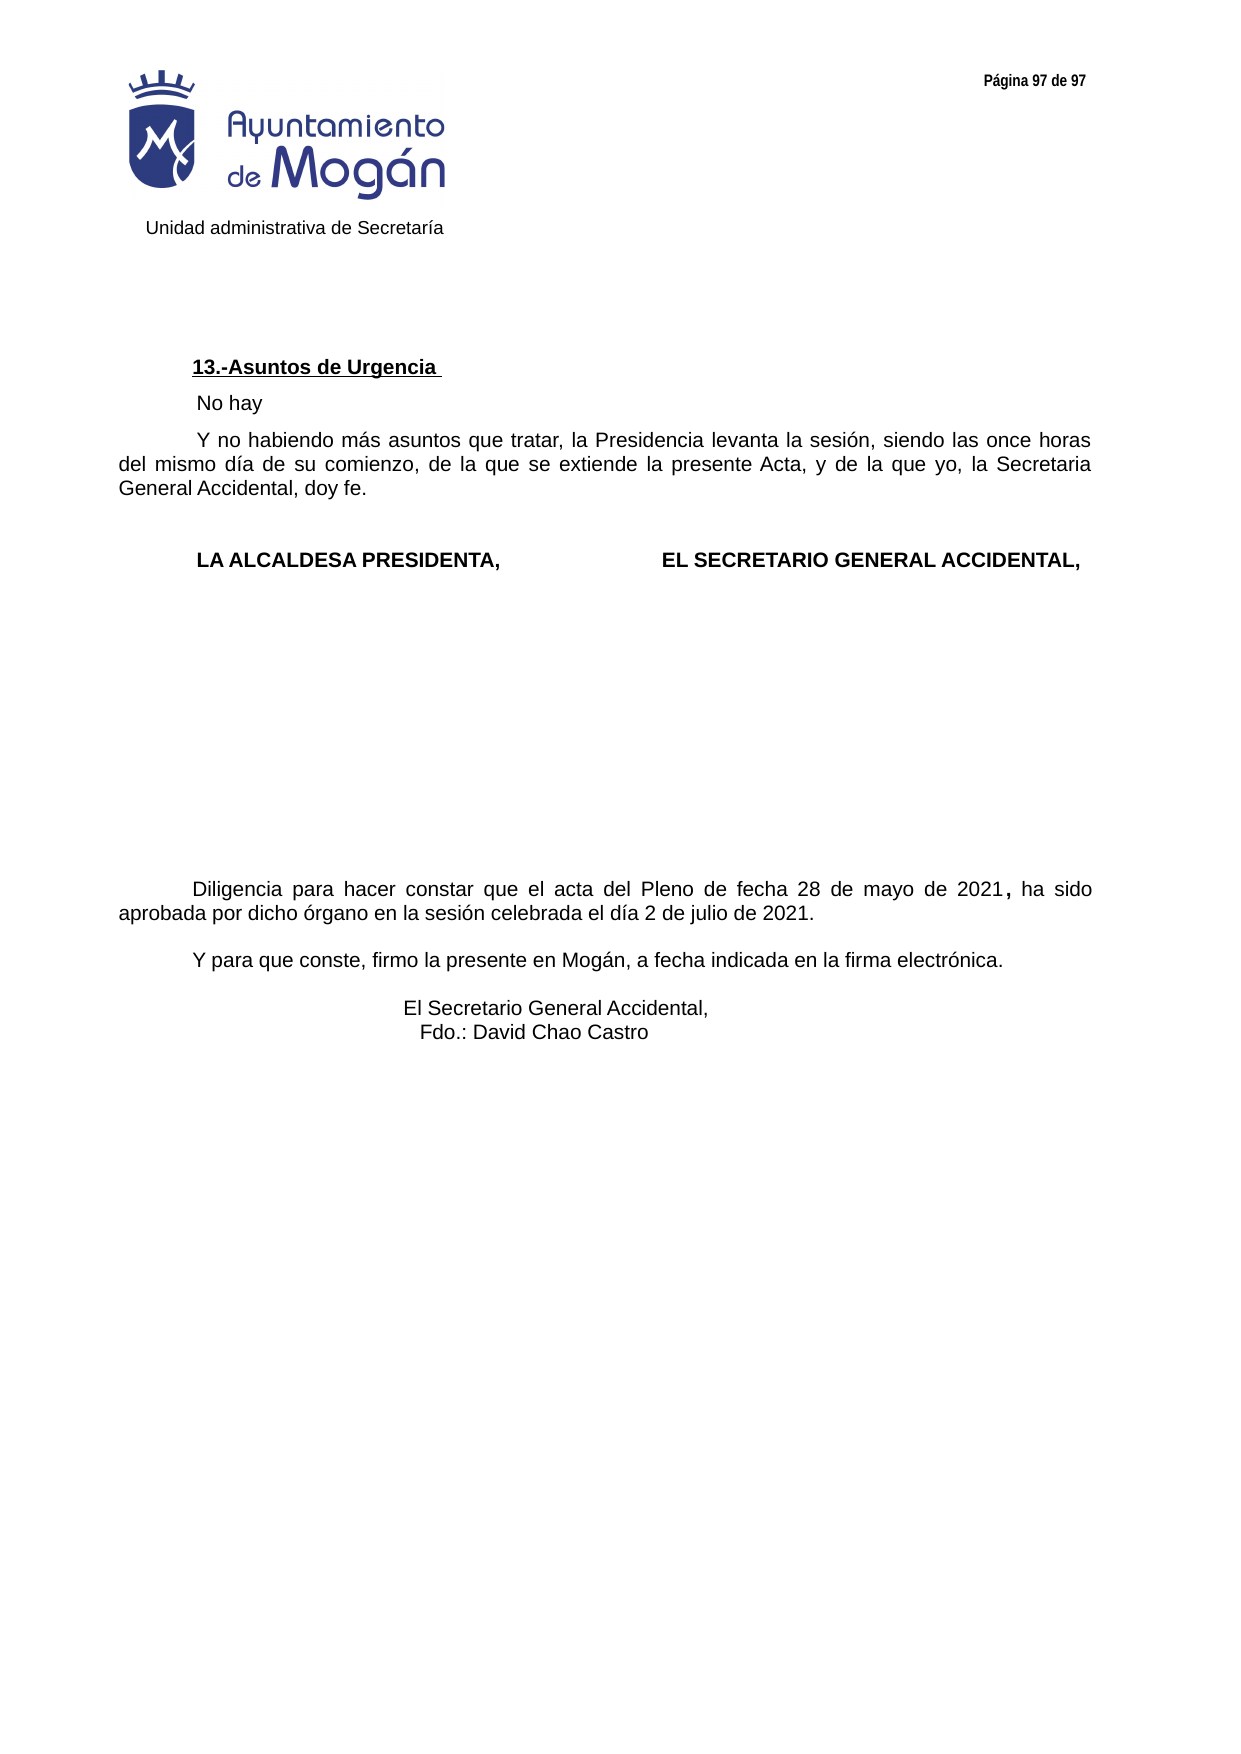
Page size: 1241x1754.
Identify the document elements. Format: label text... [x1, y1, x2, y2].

text LA ALCALDESA PRESIDENTA, EL SECRETARIO GENERAL ACCIDENTAL, [118, 548, 1092, 572]
picture [128, 70, 445, 206]
text Y para que conste, firmo la presente en Mogán, a fecha indicada en la firma electrónica. [118, 948, 1092, 972]
text Fdo.: David Chao Castro [118, 1020, 1092, 1044]
text 13.-Asuntos de Urgencia [118, 331, 1092, 378]
text Y no habiendo más asuntos que tratar, la Presidencia levanta la sesión, siendo las once horas del mismo día de su comienzo, de la que se extiende la presente Acta, y de la que yo, la Secretaria General Accidental, doy fe. [118, 427, 1092, 499]
text El Secretario General Accidental, [118, 996, 1092, 1020]
text Diligencia para hacer constar que el acta del Pleno de fecha 28 de mayo de 2021, ha sido aprobada por dicho órgano en la sesión celebrada el día 2 de julio de 2021. [118, 876, 1092, 924]
text No hay [118, 391, 1092, 415]
